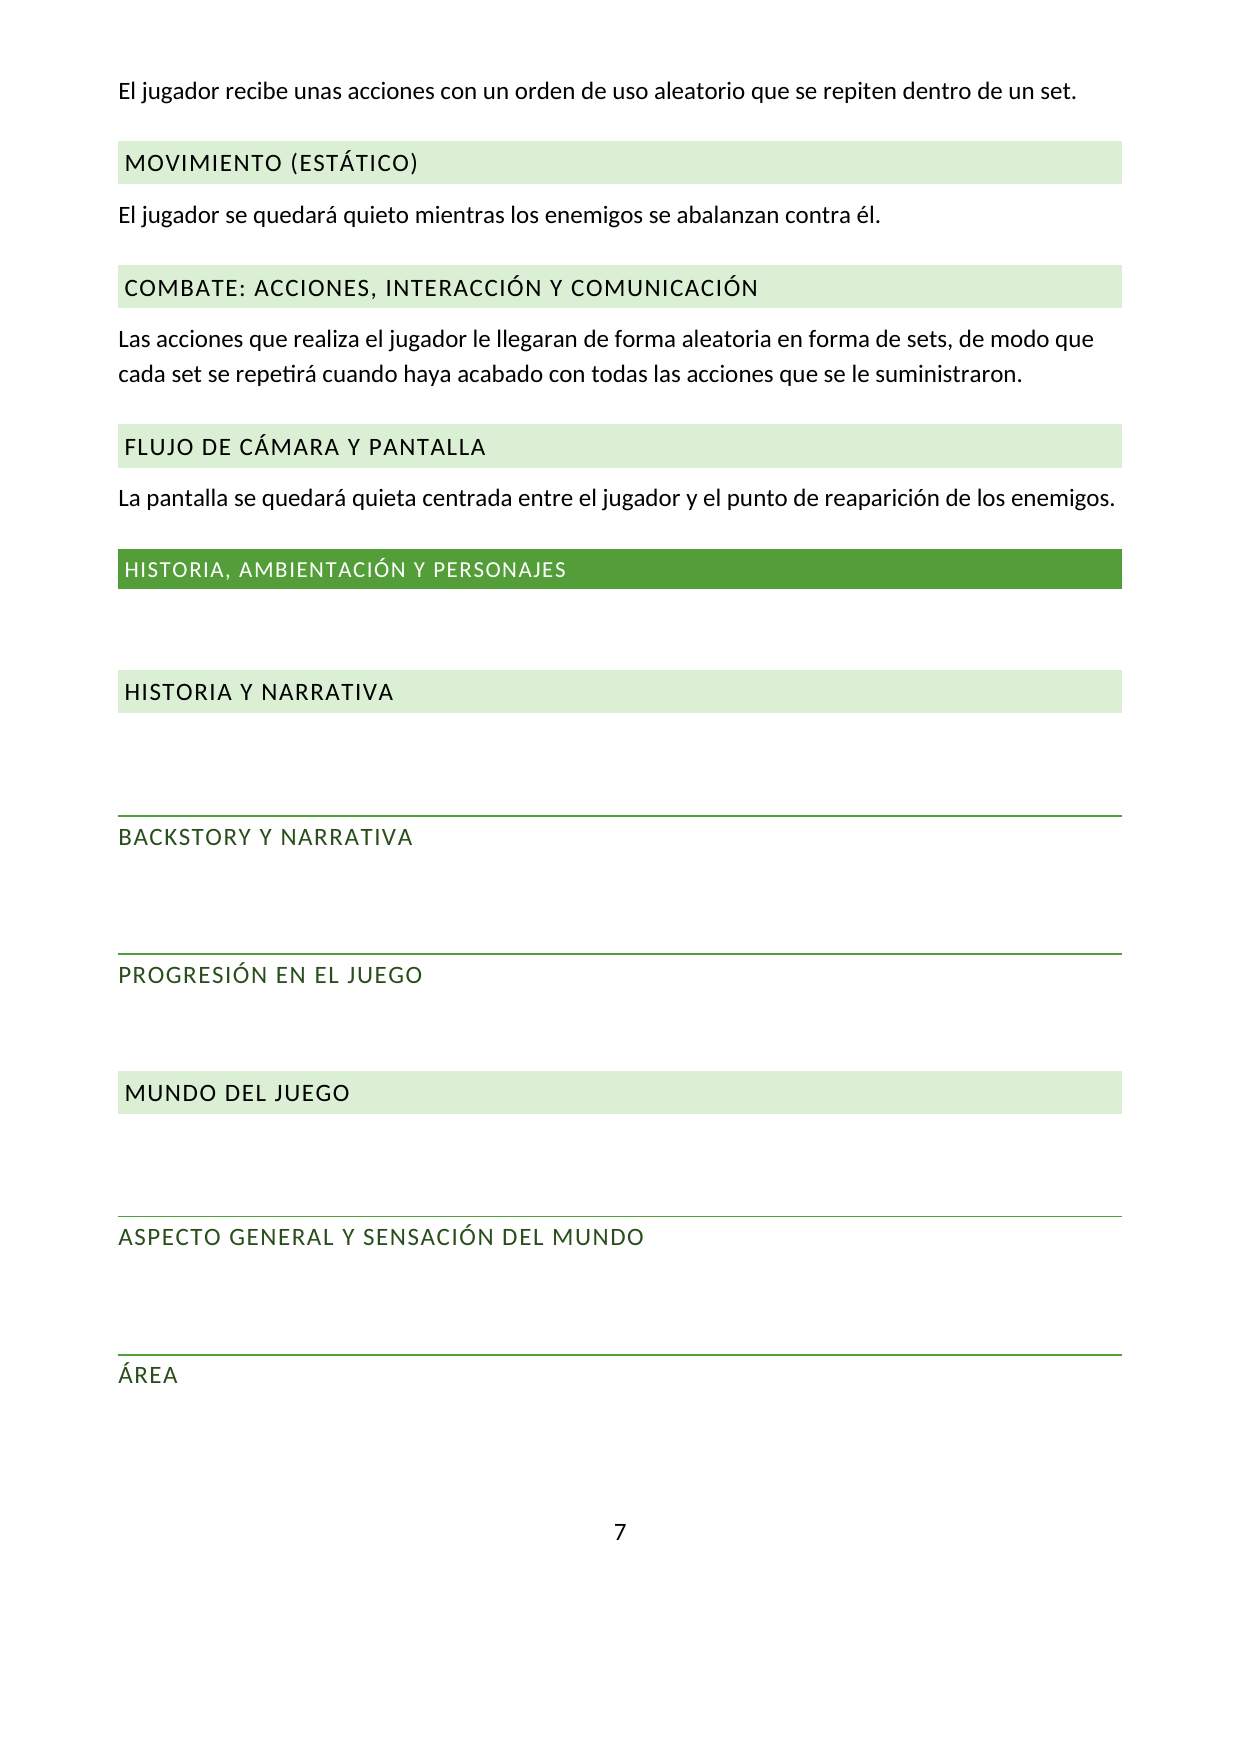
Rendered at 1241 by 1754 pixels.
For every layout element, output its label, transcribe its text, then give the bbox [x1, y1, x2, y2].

subtitle Combate: Acciones, Interacción y Comunicación [124, 272, 1116, 302]
subtitle Backstory y narrativa [118, 817, 1122, 851]
text Las acciones que realiza el jugador le llegaran de forma aleatoria en forma de sets, de modo que cada set se repetirá cuando haya acabado con todas las acciones que se le suministraron. [118, 323, 1122, 389]
text El jugador recibe unas acciones con un orden de uso aleatorio que se repiten dentro de un set. [118, 75, 1122, 106]
subtitle Historia y Narrativa [124, 676, 1116, 707]
text El jugador se quedará quieto mientras los enemigos se abalanzan contra él. [118, 199, 1122, 230]
subtitle Progresión en el juego [118, 955, 1122, 989]
subtitle Historia, Ambientación y Personajes [124, 555, 1116, 583]
subtitle Movimiento (estático) [124, 148, 1116, 178]
subtitle Aspecto general y sensación del mundo [118, 1217, 1122, 1252]
subtitle Flujo de Cámara y Pantalla [124, 431, 1116, 461]
subtitle Área [118, 1356, 1122, 1390]
text La pantalla se quedará quieta centrada entre el jugador y el punto de reaparición de los enemigos. [118, 482, 1122, 513]
subtitle Mundo del juego [124, 1077, 1116, 1107]
